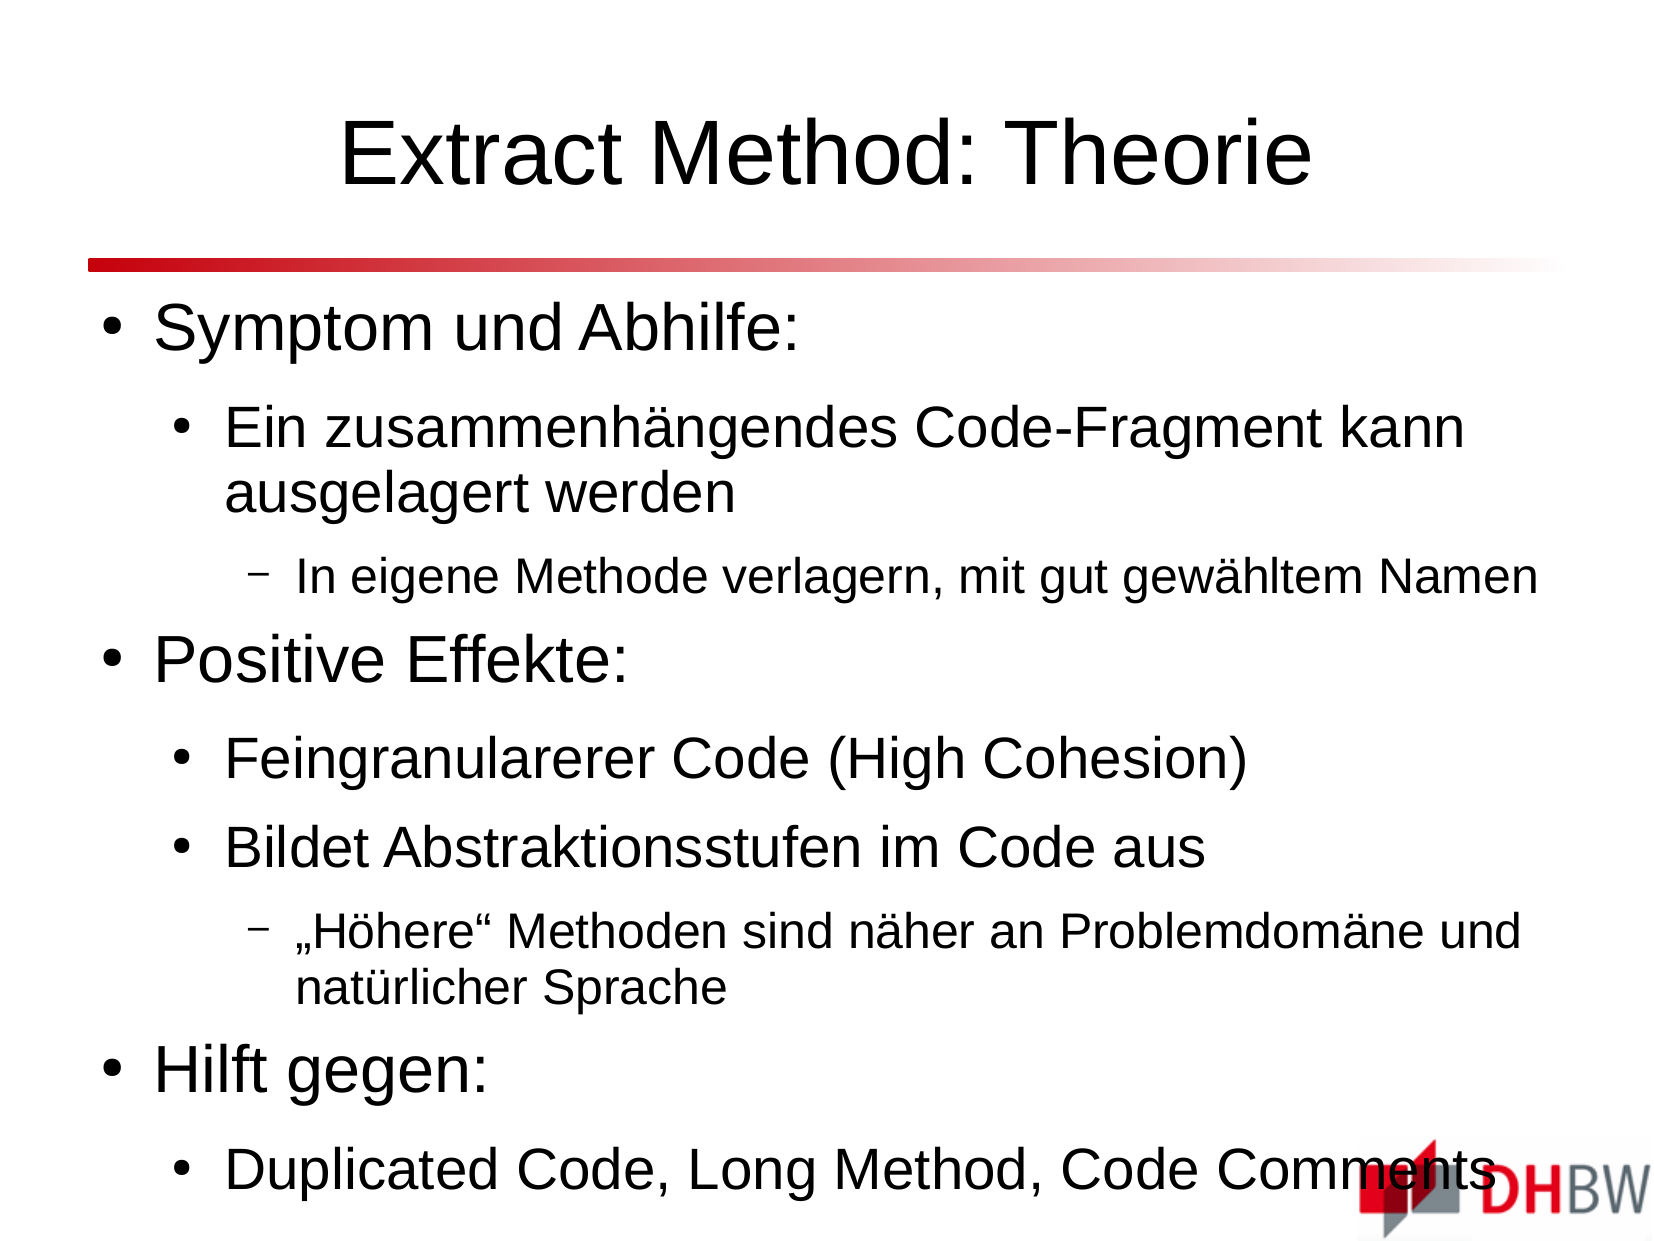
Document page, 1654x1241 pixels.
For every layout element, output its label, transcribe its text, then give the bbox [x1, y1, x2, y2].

title Extract Method: Theorie [82, 49, 1571, 257]
picture [1358, 1137, 1652, 1241]
list Symptom und Abhilfe: Ein zusammenhängendes Code-Fragment kann ausgelagert werden In eigene Methode verlagern, mit gut gewähltem Namen Positive Effekte: Feingranularerer Code (High Cohesion) Bildet Abstraktionsstufen im Code aus „Höhere“ Methoden sind näher an Problemdomäne und natürlicher Sprache Hilft gegen: Duplicated Code, Long Method, Code Comments [82, 290, 1571, 1202]
